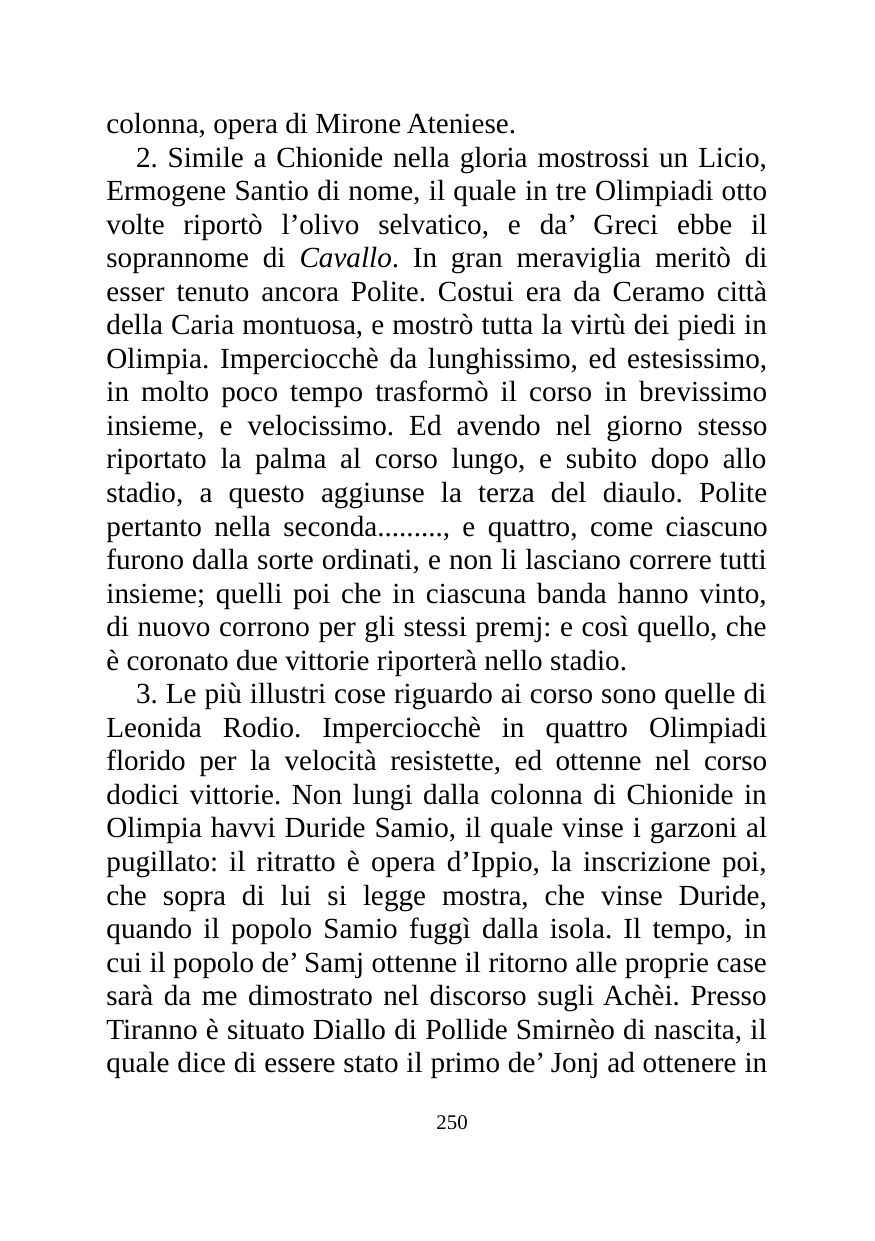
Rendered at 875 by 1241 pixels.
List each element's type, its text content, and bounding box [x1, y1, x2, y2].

text colonna, opera di Mirone Ateniese. [106, 106, 768, 140]
text 3. Le più illustri cose riguardo ai corso sono quelle di Leonida Rodio. Imperciocchè in quattro Olimpiadi florido per la velocità resistette, ed ottenne nel corso dodici vittorie. Non lungi dalla colonna di Chionide in Olimpia havvi Duride Samio, il quale vinse i garzoni al pugillato: il ritratto è opera d’Ippio, la inscrizione poi, che sopra di lui si legge mostra, che vinse Duride, quando il popolo Samio fuggì dalla isola. Il tempo, in cui il popolo de’ Samj ottenne il ritorno alle proprie case sarà da me dimostrato nel discorso sugli Achèi. Presso Tiranno è situato Diallo di Pollide Smirnèo di nascita, il quale dice di essere stato il primo de’ Jonj ad ottenere in [106, 676, 768, 1079]
text 2. Simile a Chionide nella gloria mostrossi un Licio, Ermogene Santio di nome, il quale in tre Olimpiadi otto volte riportò l’olivo selvatico, e da’ Greci ebbe il soprannome di Cavallo. In gran meraviglia meritò di esser tenuto ancora Polite. Costui era da Ceramo città della Caria montuosa, e mostrò tutta la virtù dei piedi in Olimpia. Imperciocchè da lunghissimo, ed estesissimo, in molto poco tempo trasformò il corso in brevissimo insieme, e velocissimo. Ed avendo nel giorno stesso riportato la palma al corso lungo, e subito dopo allo stadio, a questo aggiunse la terza del diaulo. Polite pertanto nella seconda........., e quattro, come ciascuno furono dalla sorte ordinati, e non li lasciano correre tutti insieme; quelli poi che in ciascuna banda hanno vinto, di nuovo corrono per gli stessi premj: e così quello, che è coronato due vittorie riporterà nello stadio. [106, 140, 768, 676]
